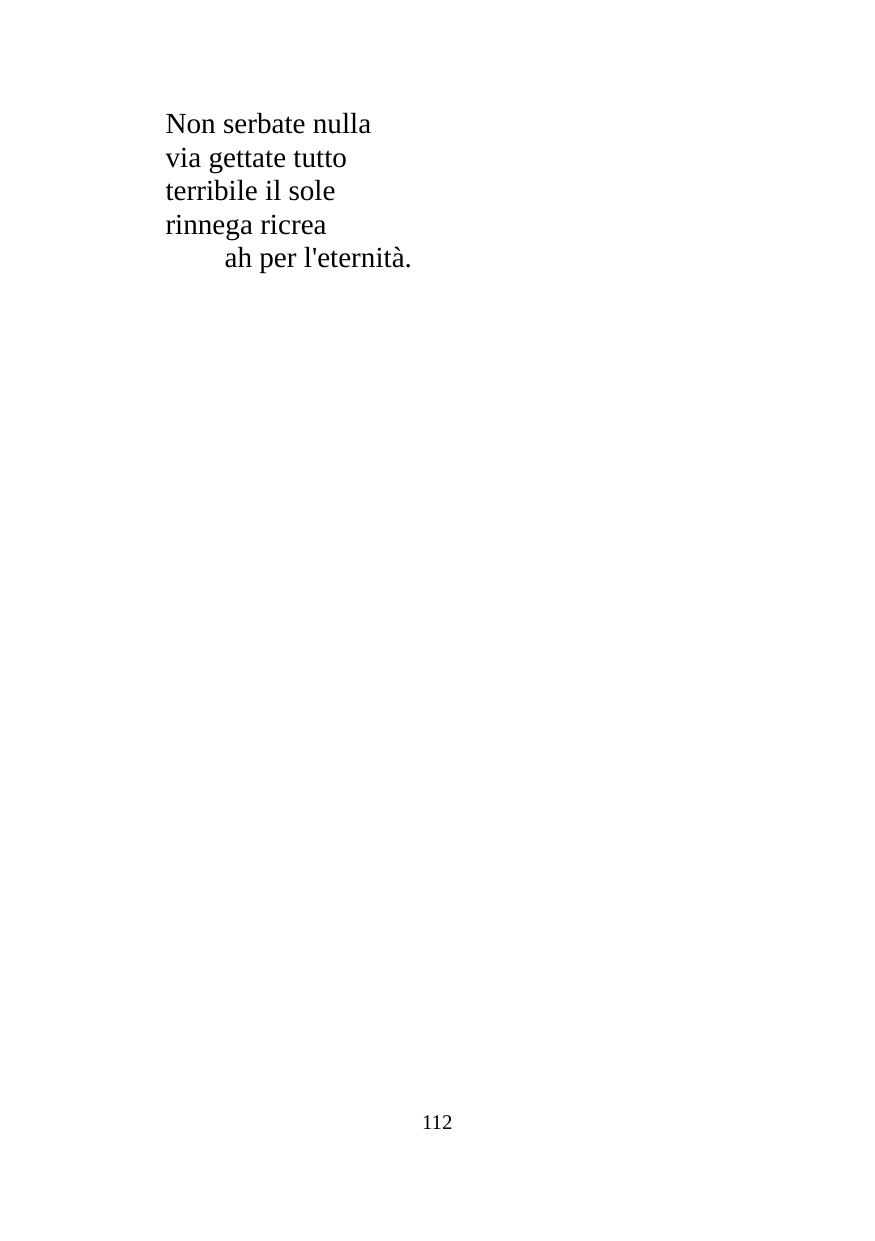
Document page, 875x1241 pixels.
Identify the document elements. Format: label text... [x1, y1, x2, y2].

text Non serbate nulla via gettate tutto terribile il sole rinnega ricrea [165, 106, 768, 240]
text ah per l'eternità. [224, 240, 768, 274]
